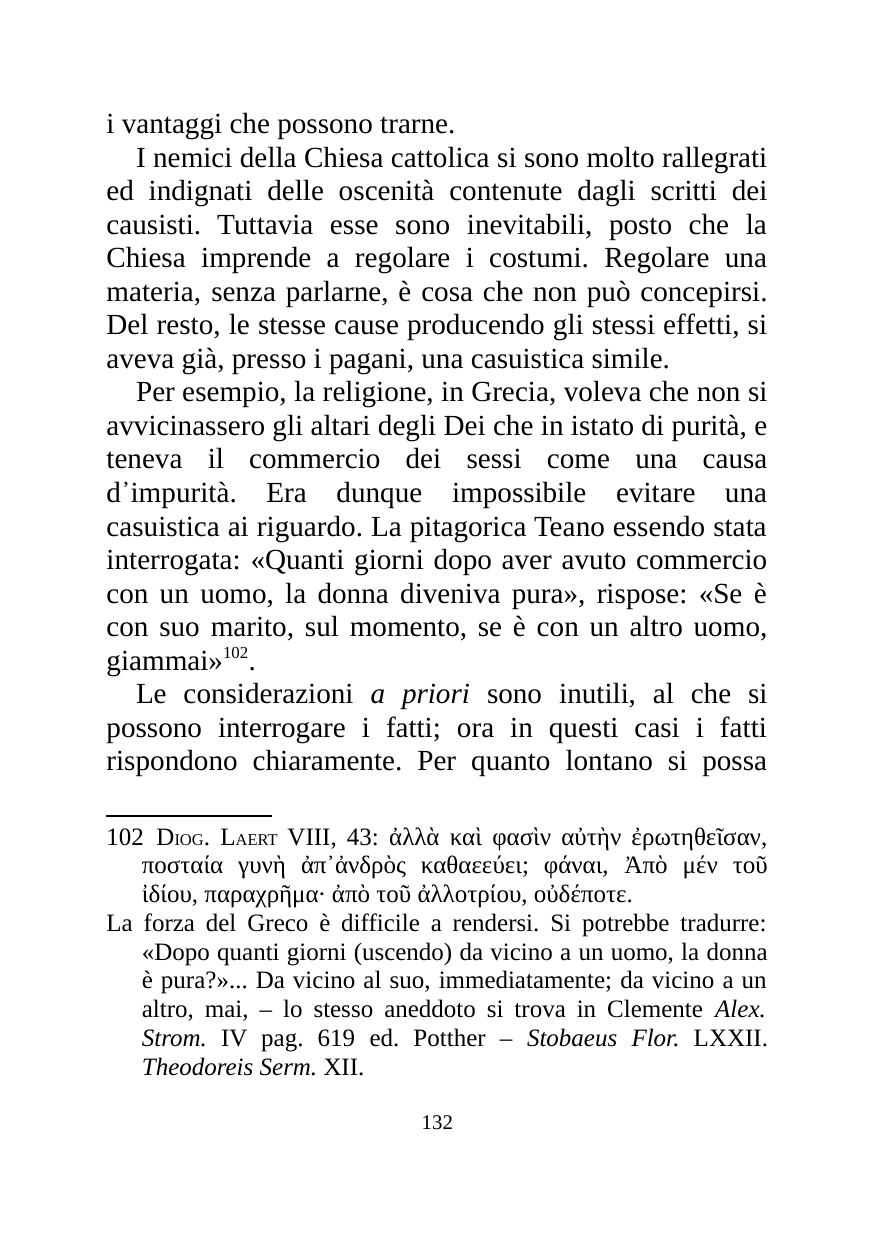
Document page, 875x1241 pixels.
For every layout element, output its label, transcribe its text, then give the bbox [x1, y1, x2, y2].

text i vantaggi che possono trarne. [106, 106, 768, 140]
text La forza del Greco è difficile a rendersi. Si potrebbe tradurre: «Dopo quanti giorni (uscendo) da vicino a un uomo, la donna è pura?»... Da vicino al suo, immediatamente; da vicino a un altro, mai, – lo stesso aneddoto si trova in Clemente Alex. Strom. IV pag. 619 ed. Potther – Stobaeus Flor. LXXII. Theodoreis Serm. XII. [106, 908, 768, 1080]
text Diog. Laert VIII, 43: ἀλλὰ καὶ φασὶν αὐτὴν ἐρωτηθεῖσαν, ποσταία γυνὴ ἀπ᾽ἀνδρὸς καθαεεύει; φάναι, Ἀπὸ μέν τοῦ ἰδίου, παραχρῆμα· ἀπὸ τοῦ ἀλλοτρίου, οὐδέποτε. [106, 822, 768, 908]
text Per esempio, la religione, in Grecia, voleva che non si avvicinassero gli altari degli Dei che in istato di purità, e teneva il commercio dei sessi come una causa d᾽impurità. Era dunque impossibile evitare una casuistica ai riguardo. La pitagorica Teano essendo stata interrogata: «Quanti giorni dopo aver avuto commercio con un uomo, la donna diveniva pura», rispose: «Se è con suo marito, sul momento, se è con un altro uomo, giammai». [106, 374, 768, 676]
text I nemici della Chiesa cattolica si sono molto rallegrati ed indignati delle oscenità contenute dagli scritti dei causisti. Tuttavia esse sono inevitabili, posto che la Chiesa imprende a regolare i costumi. Regolare una materia, senza parlarne, è cosa che non può concepirsi. Del resto, le stesse cause producendo gli stessi effetti, si aveva già, presso i pagani, una casuistica simile. [106, 140, 768, 374]
text Le considerazioni a priori sono inutili, al che si possono interrogare i fatti; ora in questi casi i fatti rispondono chiaramente. Per quanto lontano si possa [106, 676, 768, 777]
